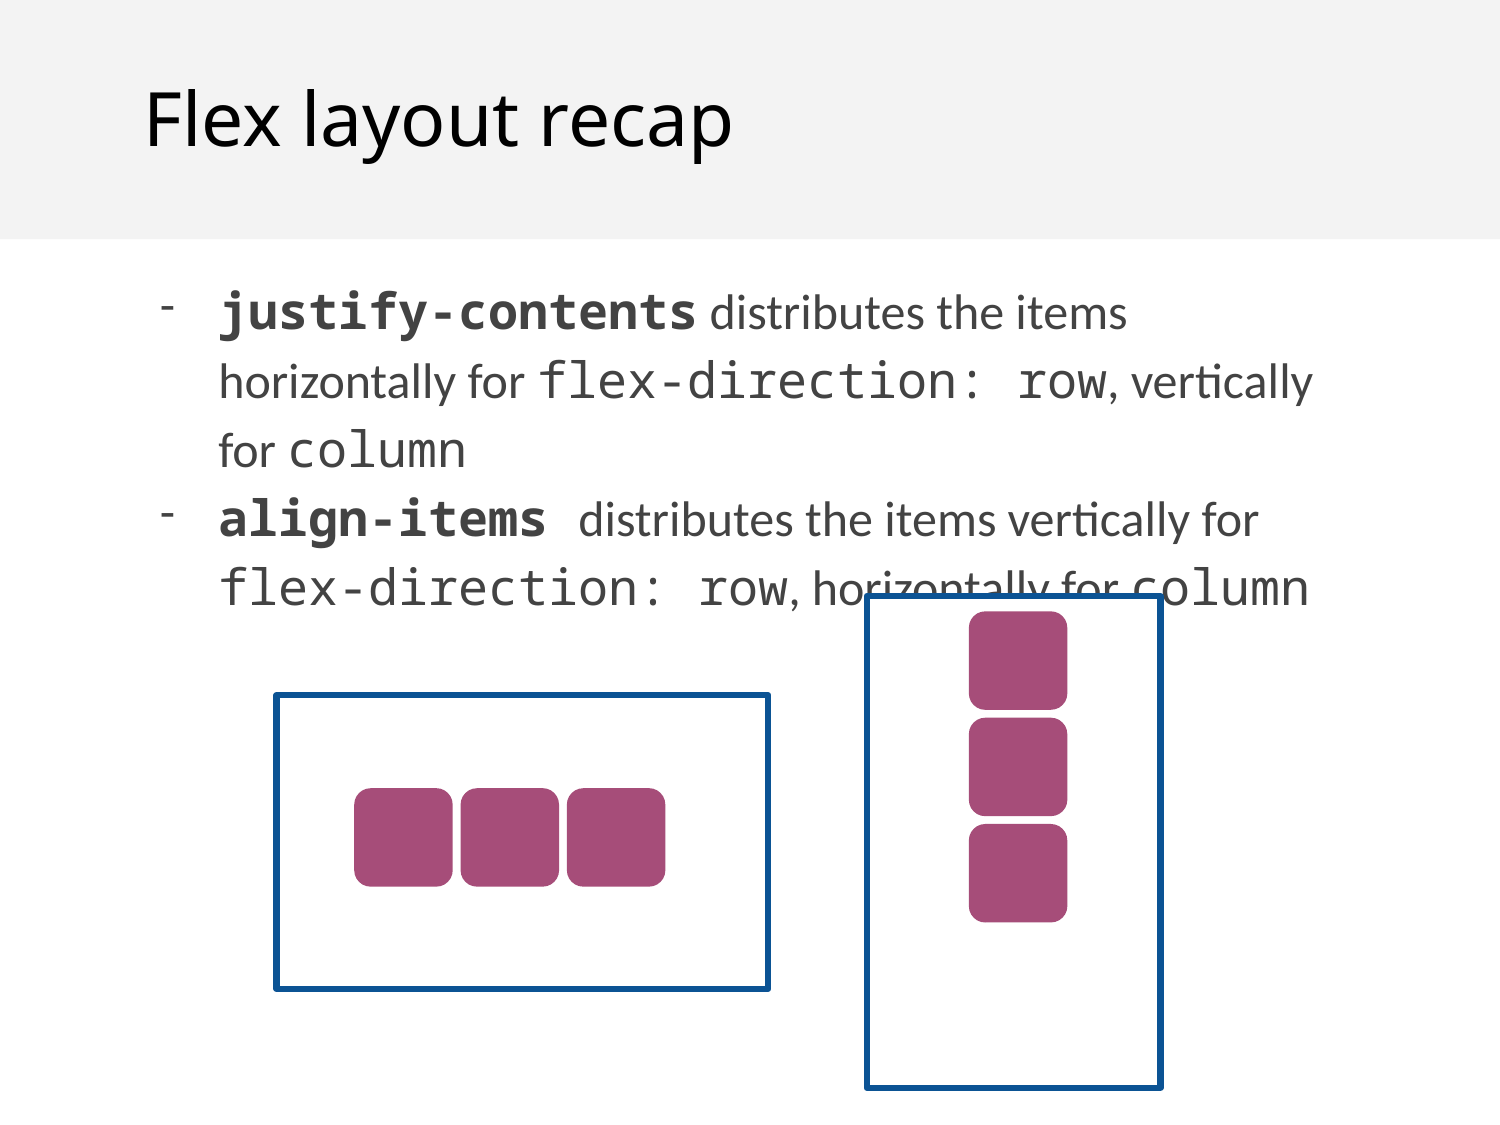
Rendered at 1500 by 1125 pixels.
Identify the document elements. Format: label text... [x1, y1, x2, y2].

title Flex layout recap [128, 56, 1372, 183]
text_box [866, 596, 1161, 1088]
text_box [276, 695, 769, 989]
list justify-contents distributes the items horizontally for flex-direction: row, vertically for column align-items distributes the items vertically for flex-direction: row, horizontally for column [128, 255, 1372, 547]
